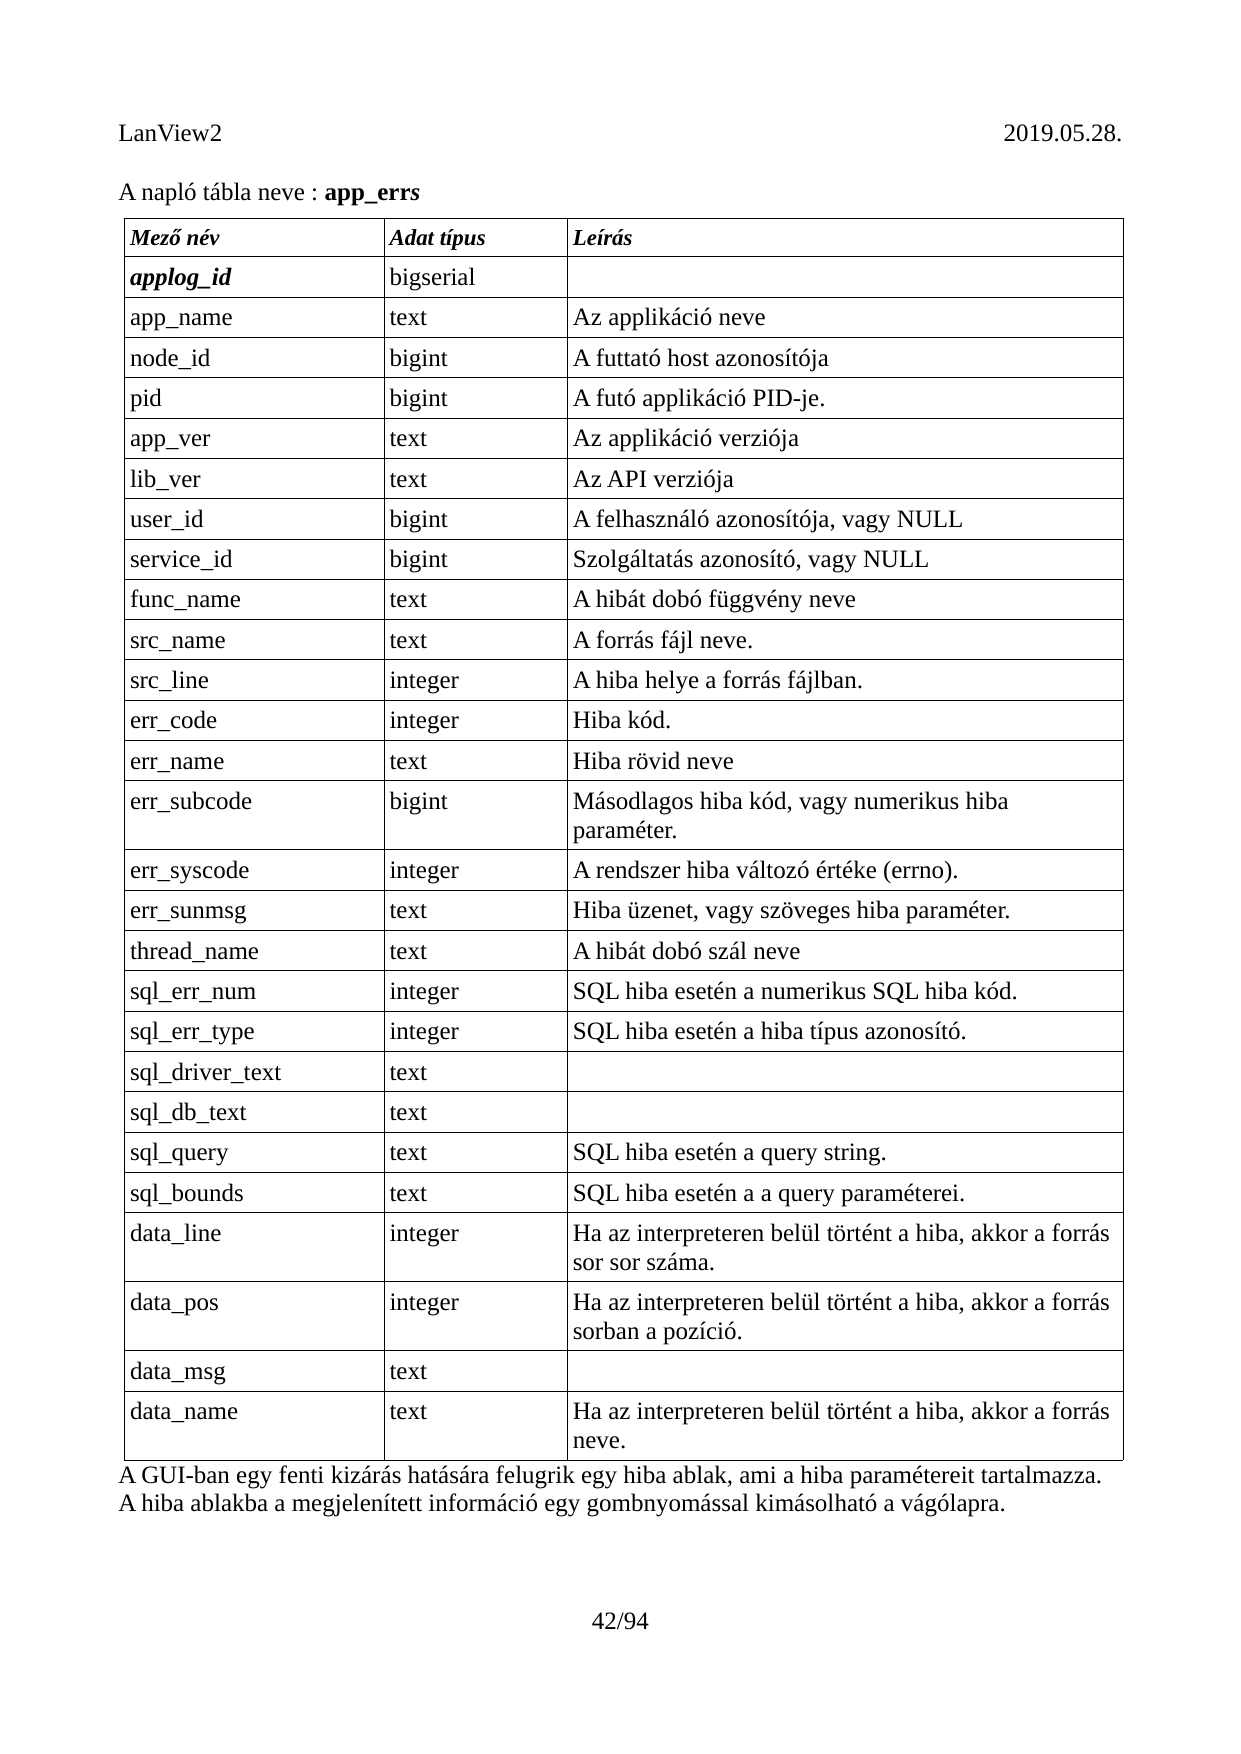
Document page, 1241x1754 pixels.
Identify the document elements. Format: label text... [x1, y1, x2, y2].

table_cell err_code [125, 701, 384, 740]
table_cell integer [385, 660, 567, 700]
table_cell Az applikáció neve [568, 298, 1123, 337]
table_cell integer [385, 850, 567, 890]
table_cell src_name [125, 620, 384, 659]
table_cell [568, 1351, 1123, 1391]
table_cell bigint [385, 378, 567, 417]
table_cell applog_id [125, 257, 384, 297]
table_cell integer [385, 701, 567, 740]
table_cell text [385, 419, 567, 458]
table_cell app_name [125, 298, 384, 337]
table_cell text [385, 580, 567, 619]
table_cell A hibát dobó szál neve [568, 931, 1123, 970]
table_cell err_sunmsg [125, 891, 384, 930]
table_cell bigint [385, 338, 567, 377]
table_cell Hiba kód. [568, 701, 1123, 740]
table_cell Szolgáltatás azonosító, vagy NULL [568, 540, 1123, 579]
table_cell integer [385, 971, 567, 1011]
table_cell Hiba rövid neve [568, 741, 1123, 780]
table_cell SQL hiba esetén a numerikus SQL hiba kód. [568, 971, 1123, 1011]
table_cell sql_query [125, 1133, 384, 1172]
table_cell err_syscode [125, 850, 384, 890]
table_cell text [385, 459, 567, 498]
table_cell A hibát dobó függvény neve [568, 580, 1123, 619]
table_cell [568, 257, 1123, 297]
table_header Leírás [568, 219, 1123, 256]
table_cell Az applikáció verziója [568, 419, 1123, 458]
table_cell lib_ver [125, 459, 384, 498]
table_cell data_line [125, 1213, 384, 1281]
table_cell Másodlagos hiba kód, vagy numerikus hiba paraméter. [568, 781, 1123, 849]
table_cell node_id [125, 338, 384, 377]
table_cell text [385, 931, 567, 970]
text A GUI-ban egy fenti kizárás hatására felugrik egy hiba ablak, ami a hiba paramétereit tartalmazza. A hiba ablakba a megjelenített információ egy gombnyomással kimásolható a vágólapra. [118, 1460, 1122, 1517]
table_cell A hiba helye a forrás fájlban. [568, 660, 1123, 700]
table_cell pid [125, 378, 384, 417]
table_cell sql_db_text [125, 1092, 384, 1132]
table_cell text [385, 298, 567, 337]
table_cell user_id [125, 499, 384, 538]
table_header Mező név [125, 219, 384, 256]
table_cell bigint [385, 540, 567, 579]
table_cell sql_bounds [125, 1173, 384, 1212]
table_cell src_line [125, 660, 384, 700]
table_cell data_msg [125, 1351, 384, 1391]
table_cell Ha az interpreteren belül történt a hiba, akkor a forrás sorban a pozíció. [568, 1282, 1123, 1350]
table_cell text [385, 1351, 567, 1391]
table_header Adat típus [385, 219, 567, 256]
table_cell A forrás fájl neve. [568, 620, 1123, 659]
table_cell sql_driver_text [125, 1052, 384, 1091]
table_cell sql_err_type [125, 1012, 384, 1051]
table_cell text [385, 891, 567, 930]
table_cell err_subcode [125, 781, 384, 849]
table_cell A rendszer hiba változó értéke (errno). [568, 850, 1123, 890]
table_cell integer [385, 1213, 567, 1281]
table_cell thread_name [125, 931, 384, 970]
table_cell bigserial [385, 257, 567, 297]
table_cell SQL hiba esetén a hiba típus azonosító. [568, 1012, 1123, 1051]
table_cell app_ver [125, 419, 384, 458]
table_cell data_name [125, 1392, 384, 1460]
table_cell text [385, 741, 567, 780]
table_cell Ha az interpreteren belül történt a hiba, akkor a forrás neve. [568, 1392, 1123, 1460]
table_cell integer [385, 1012, 567, 1051]
text A napló tábla neve : app_errs [118, 177, 1122, 206]
table_cell err_name [125, 741, 384, 780]
table_cell data_pos [125, 1282, 384, 1350]
table_cell text [385, 1092, 567, 1132]
table_cell SQL hiba esetén a a query paraméterei. [568, 1173, 1123, 1212]
table_cell text [385, 1052, 567, 1091]
table_cell Ha az interpreteren belül történt a hiba, akkor a forrás sor sor száma. [568, 1213, 1123, 1281]
table_cell [568, 1092, 1123, 1132]
table_cell A felhasználó azonosítója, vagy NULL [568, 499, 1123, 538]
table_cell service_id [125, 540, 384, 579]
table_cell A futó applikáció PID-je. [568, 378, 1123, 417]
table_cell func_name [125, 580, 384, 619]
table_cell bigint [385, 781, 567, 849]
table_cell text [385, 1173, 567, 1212]
table_cell bigint [385, 499, 567, 538]
table_cell integer [385, 1282, 567, 1350]
table_cell text [385, 1392, 567, 1460]
table_cell sql_err_num [125, 971, 384, 1011]
table_cell [568, 1052, 1123, 1091]
table_cell Az API verziója [568, 459, 1123, 498]
table_cell Hiba üzenet, vagy szöveges hiba paraméter. [568, 891, 1123, 930]
table_cell text [385, 620, 567, 659]
table_cell SQL hiba esetén a query string. [568, 1133, 1123, 1172]
table_cell A futtató host azonosítója [568, 338, 1123, 377]
table_cell text [385, 1133, 567, 1172]
